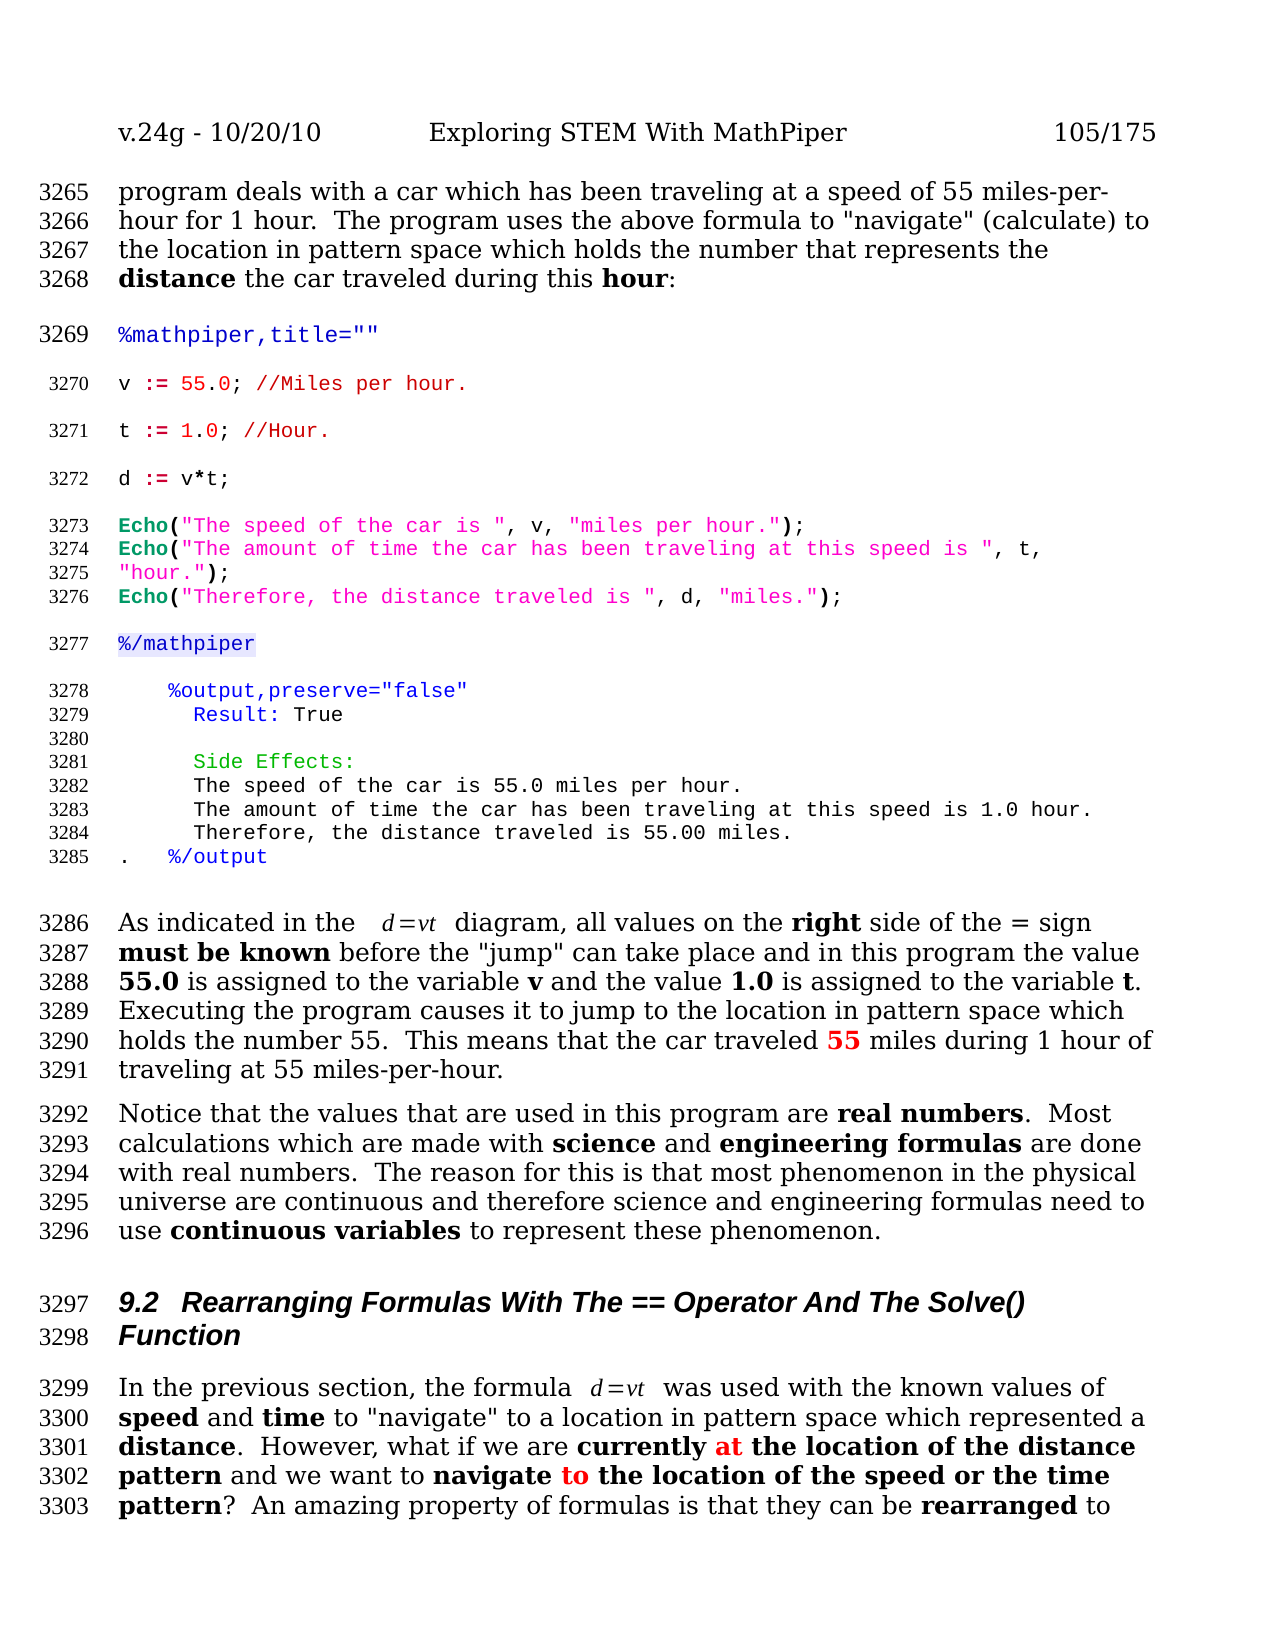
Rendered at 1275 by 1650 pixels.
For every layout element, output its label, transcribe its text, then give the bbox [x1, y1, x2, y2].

text The amount of time the car has been traveling at this speed is 1.0 hour. [118, 798, 1157, 822]
text As indicated in the diagram, all values on the right side of the = sign must be known before the "jump" can take place and in this program the value 55.0 is assigned to the variable v and the value 1.0 is assigned to the variable t. Executing the program causes it to jump to the location in pattern space which holds the number 55. This means that the car traveled 55 miles during 1 hour of traveling at 55 miles-per-hour. [118, 908, 1157, 1084]
text Echo("The amount of time the car has been traveling at this speed is ", t, "hour."); [118, 538, 1157, 586]
text program deals with a car which has been traveling at a speed of 55 miles-per-hour for 1 hour. The program uses the above formula to "navigate" (calculate) to the location in pattern space which holds the number that represents the distance the car traveled during this hour: [118, 177, 1157, 294]
text t := 1.0; //Hour. [118, 420, 1157, 444]
text Side Effects: [118, 751, 1157, 775]
text d := v*t; [118, 467, 1157, 491]
text . %/output [118, 846, 1157, 869]
text Notice that the values that are used in this program are real numbers. Most calculations which are made with science and engineering formulas are done with real numbers. The reason for this is that most phenomenon in the physical universe are continuous and therefore science and engineering formulas need to use continuous variables to represent these phenomenon. [118, 1099, 1157, 1246]
text Echo("The speed of the car is ", v, "miles per hour."); [118, 515, 1157, 538]
text Echo("Therefore, the distance traveled is ", d, "miles."); [118, 586, 1157, 609]
text Therefore, the distance traveled is 55.00 miles. [118, 822, 1157, 846]
text In the previous section, the formulawas used with the known values of speed and time to "navigate" to a location in pattern space which represented a distance. However, what if we are currently at the location of the distance pattern and we want to navigate to the location of the speed or the time pattern? An amazing property of formulas is that they can be rearranged to [118, 1373, 1157, 1520]
text Result: True [118, 704, 1157, 728]
text v := 55.0; //Miles per hour. [118, 373, 1157, 397]
text %output,preserve="false" [118, 680, 1157, 704]
text %/mathpiper [118, 633, 1157, 657]
text The speed of the car is 55.0 miles per hour. [118, 775, 1157, 798]
subtitle Rearranging Formulas With The == Operator And The Solve() Function [118, 1285, 1157, 1352]
text %mathpiper,title="" [118, 323, 1157, 349]
